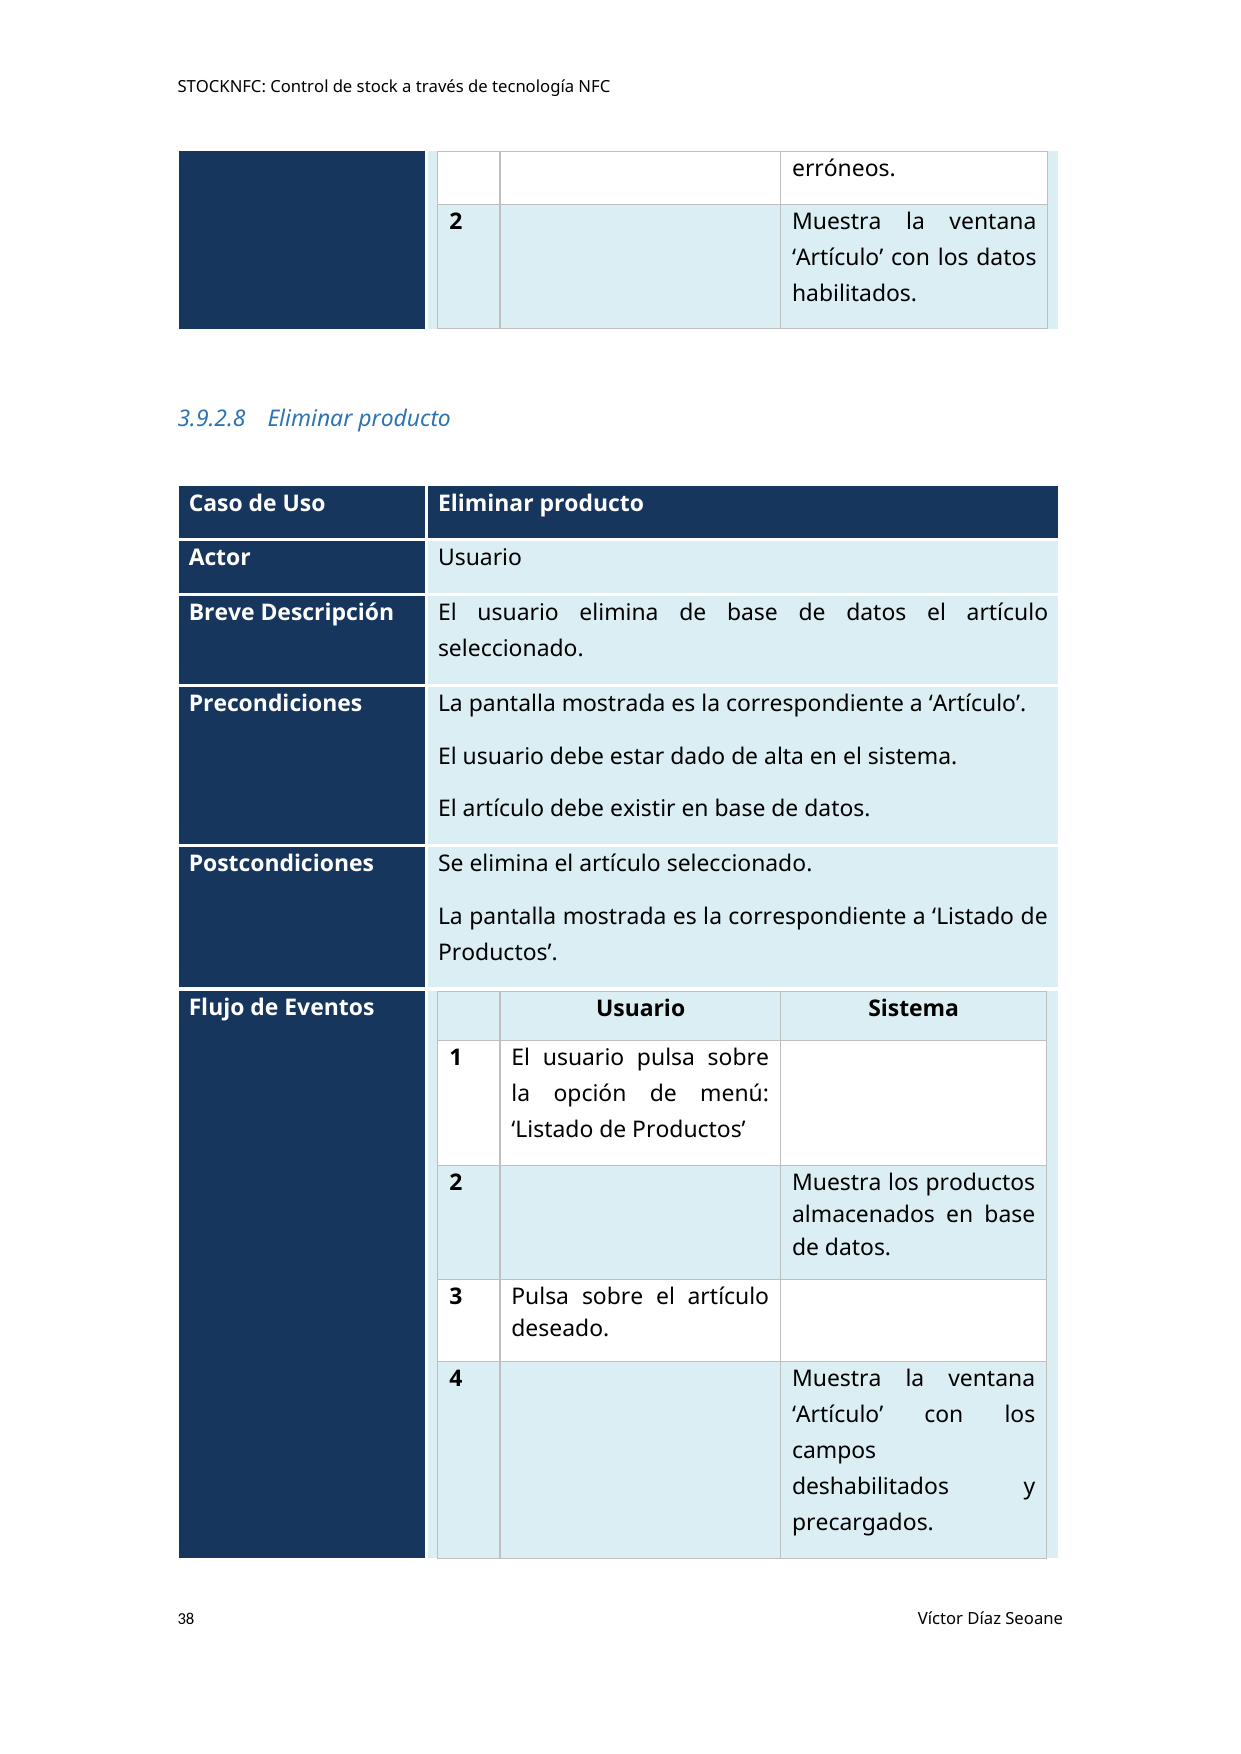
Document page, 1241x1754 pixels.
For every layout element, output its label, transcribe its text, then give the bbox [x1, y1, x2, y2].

table_cell [428, 151, 437, 329]
table_cell erróneos. [781, 152, 1047, 204]
table_cell [1047, 991, 1058, 1558]
table_cell Muestra la ventana ‘Artículo’ con los datos habilitados. [781, 205, 1047, 328]
table_header [438, 992, 499, 1040]
table_cell Usuario [428, 541, 1058, 593]
table_cell Se elimina el artículo seleccionado. La pantalla mostrada es la correspondiente a ‘Listado de Productos’. [428, 847, 1058, 987]
table_cell La pantalla mostrada es la correspondiente a ‘Artículo’. El usuario debe estar dado de alta en el sistema. El artículo debe existir en base de datos. [428, 687, 1058, 844]
table_cell El usuario elimina de base de datos el artículo seleccionado. [428, 596, 1058, 684]
table_cell 4 [438, 1362, 499, 1557]
table_cell Muestra la ventana ‘Artículo’ con los campos deshabilitados y precargados. [781, 1362, 1046, 1557]
table_cell 2 [438, 205, 499, 328]
table_cell 3 [438, 1280, 499, 1361]
table_cell [438, 152, 499, 204]
table_cell Breve Descripción [179, 596, 425, 684]
table_cell [501, 1362, 780, 1557]
table_header Caso de Uso [179, 486, 425, 538]
subtitle Eliminar producto [177, 402, 1063, 433]
table_cell Muestra los productos almacenados en base de datos. [781, 1166, 1046, 1279]
table_cell Flujo de Eventos [179, 991, 425, 1558]
table_cell [781, 1280, 1046, 1361]
table_cell [428, 991, 437, 1558]
table_cell [179, 151, 425, 329]
table_header Usuario [501, 992, 780, 1040]
table_cell El usuario pulsa sobre la opción de menú: ‘Listado de Productos’ [501, 1041, 780, 1165]
table_header Sistema [781, 992, 1046, 1040]
table_cell 1 [438, 1041, 499, 1165]
table_cell Postcondiciones [179, 847, 425, 987]
table_cell [501, 1166, 780, 1279]
table_cell Precondiciones [179, 687, 425, 844]
table_cell [1048, 151, 1058, 329]
table_cell [501, 152, 780, 204]
table_cell [501, 205, 780, 328]
table_cell 2 [438, 1166, 499, 1279]
table_cell Pulsa sobre el artículo deseado. [501, 1280, 780, 1361]
table_cell Actor [179, 541, 425, 593]
table_cell [781, 1041, 1046, 1165]
table_header Eliminar producto [428, 486, 1058, 538]
